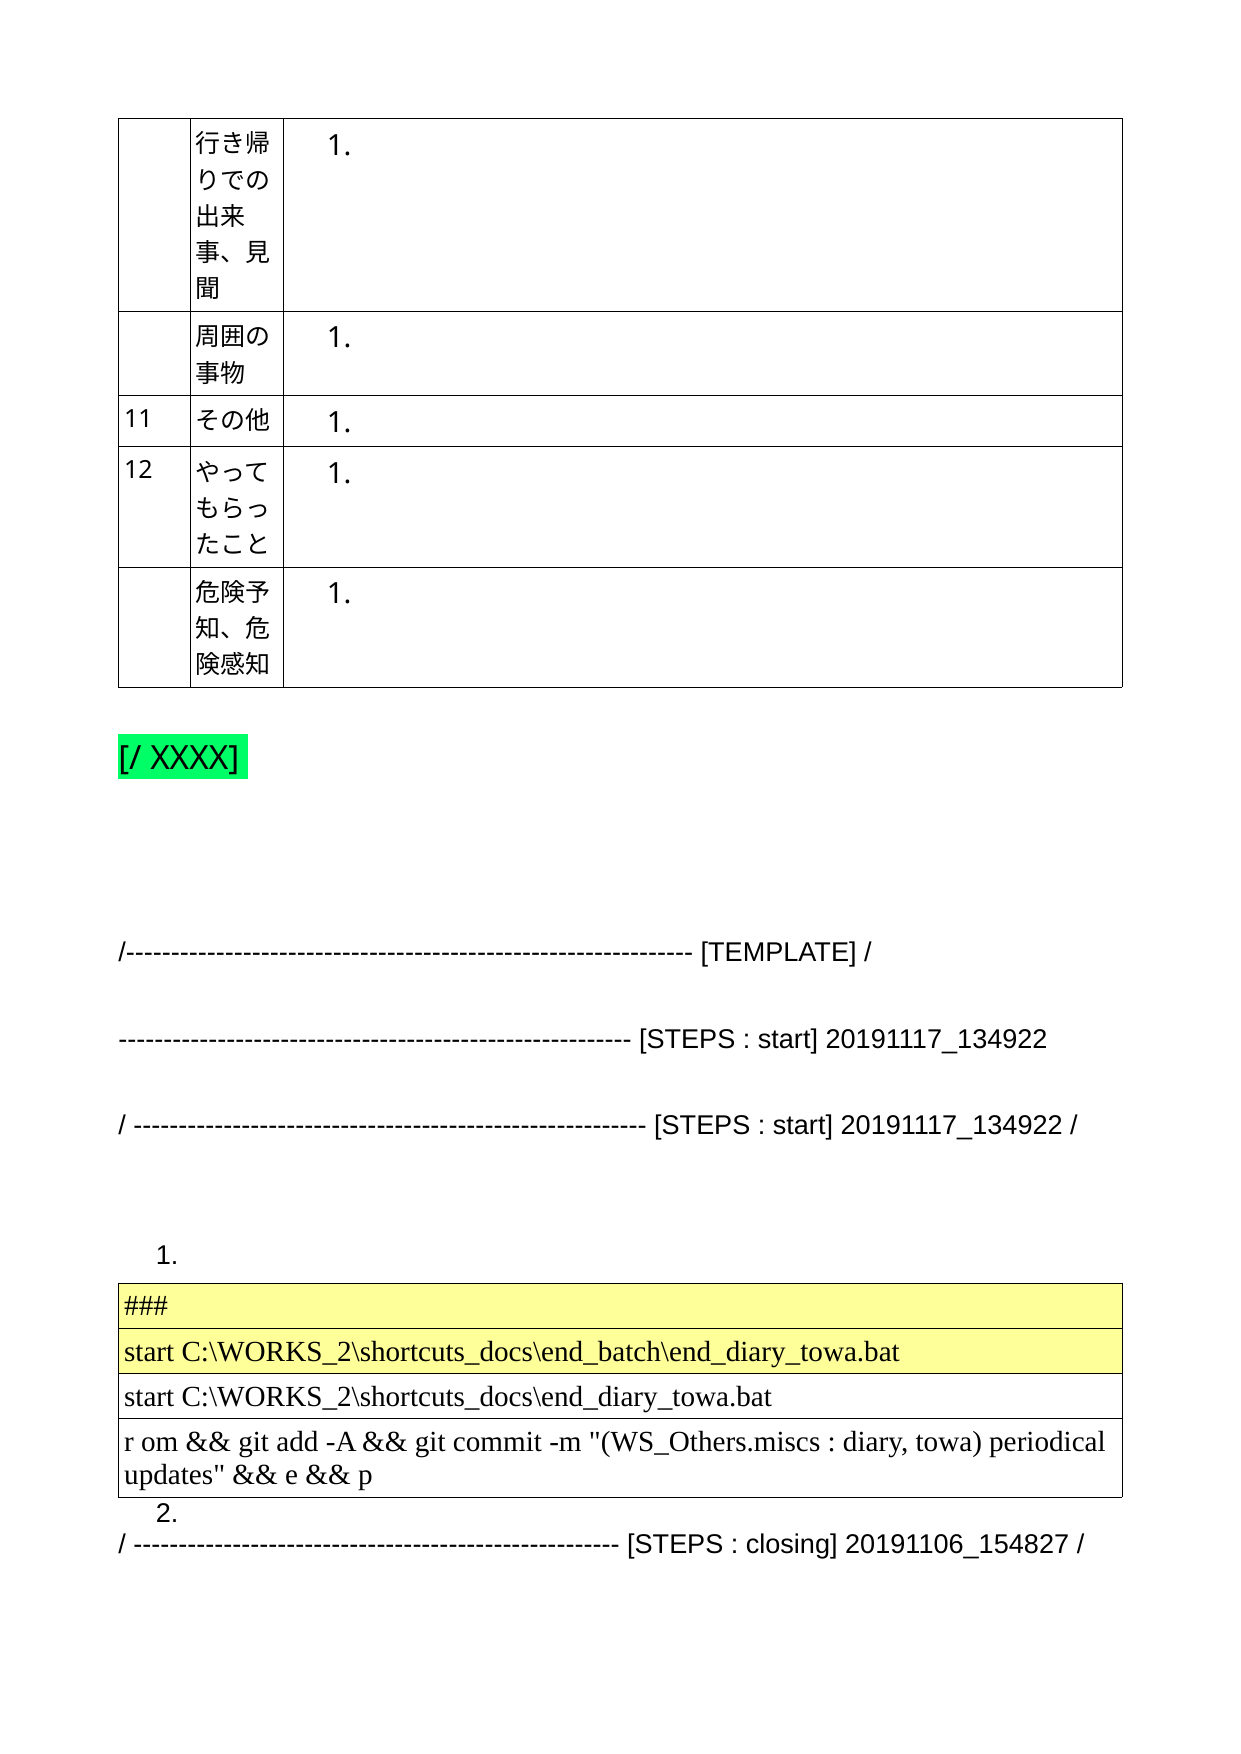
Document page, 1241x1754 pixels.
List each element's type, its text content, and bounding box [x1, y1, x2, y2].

table_cell r om && git add -A && git commit -m "(WS_Others.miscs : diary, towa) periodical updates" && e && p [119, 1419, 1122, 1497]
text --------------------------------------------------------- [STEPS : start] 20191117_134922 [118, 1023, 1122, 1054]
table_cell やってもらったこと [191, 447, 283, 567]
table_cell 周囲の事物 [191, 312, 283, 395]
table_cell 行き帰りでの出来事、見聞 [191, 119, 283, 311]
table_cell 危険予知、危険感知 [191, 568, 283, 687]
table_cell 12 [119, 447, 190, 567]
table_cell [119, 568, 190, 687]
text / ------------------------------------------------------ [STEPS : closing] 20191106_154827 / [118, 1528, 1122, 1559]
table_cell start C:\WORKS_2\shortcuts_docs\end_diary_towa.bat [119, 1374, 1122, 1418]
table_cell [284, 312, 1122, 395]
table_cell [284, 396, 1122, 446]
text / --------------------------------------------------------- [STEPS : start] 20191117_134922 / [118, 1109, 1122, 1140]
table_cell [284, 568, 1122, 687]
table_cell その他 [191, 396, 283, 446]
text /--------------------------------------------------------------- [TEMPLATE] / [118, 936, 1122, 967]
table_header ### [119, 1284, 1122, 1328]
table_cell [119, 312, 190, 395]
table_cell 11 [119, 396, 190, 446]
table_cell start C:\WORKS_2\shortcuts_docs\end_batch\end_diary_towa.bat [119, 1329, 1122, 1373]
text [/ XXXX] [118, 733, 1122, 779]
table_cell [119, 119, 190, 311]
table_cell [284, 447, 1122, 567]
table_cell [284, 119, 1122, 311]
